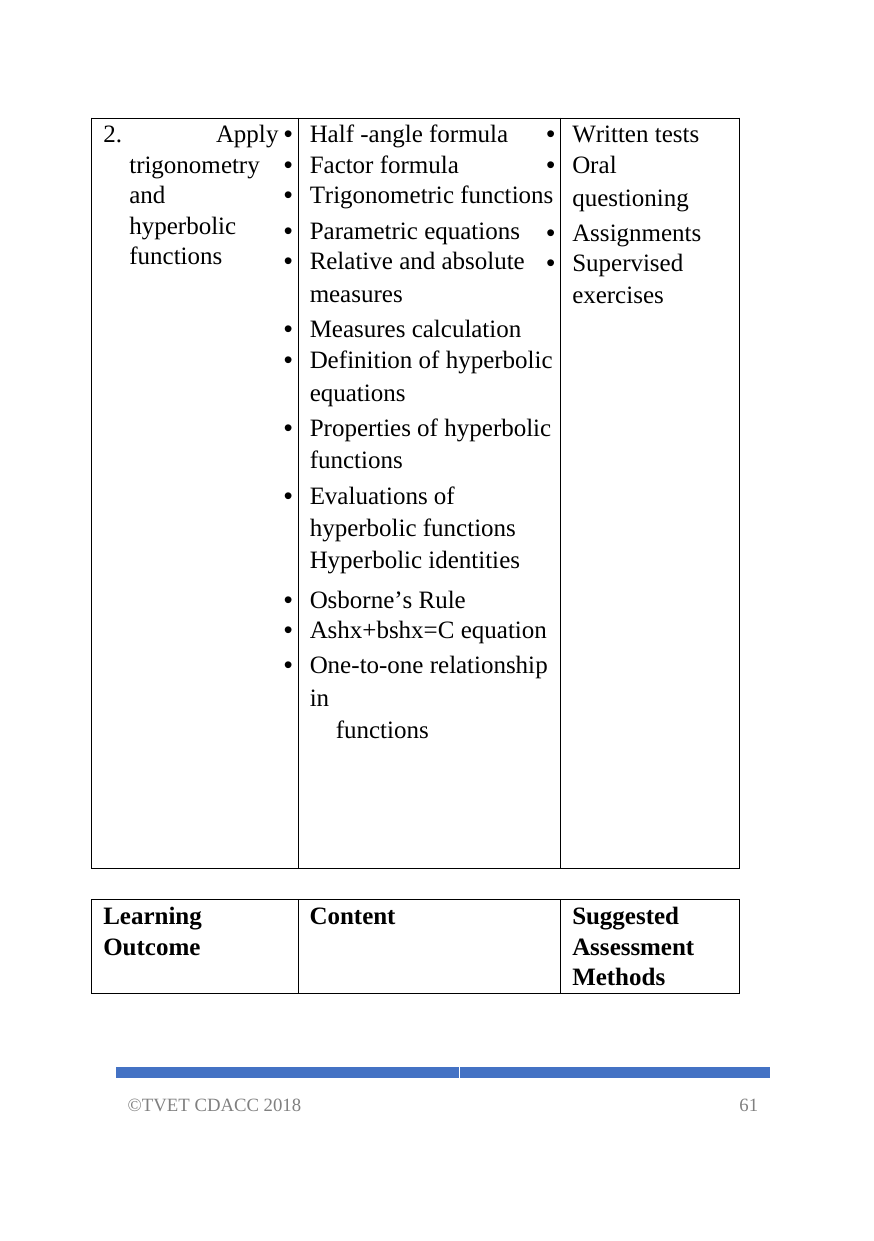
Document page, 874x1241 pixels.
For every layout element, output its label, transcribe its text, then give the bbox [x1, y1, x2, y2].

table_header Content [299, 900, 560, 992]
table_header Suggested Assessment Methods [561, 900, 739, 992]
table_cell Written tests Oral questioning Assignments Supervised exercises [561, 119, 739, 868]
table_header Learning Outcome [92, 900, 298, 992]
table_cell Half -angle formula Factor formula Trigonometric functions Parametric equations Relative and absolute measures Measures calculation Definition of hyperbolic equations Properties of hyperbolic functions Evaluations of hyperbolic functions Hyperbolic identities Osborne’s Rule Ashx+bshx=C equation One-to-one relationship in functions [299, 119, 560, 868]
table_cell 2. Apply trigonometry and hyperbolic functions [92, 119, 298, 868]
